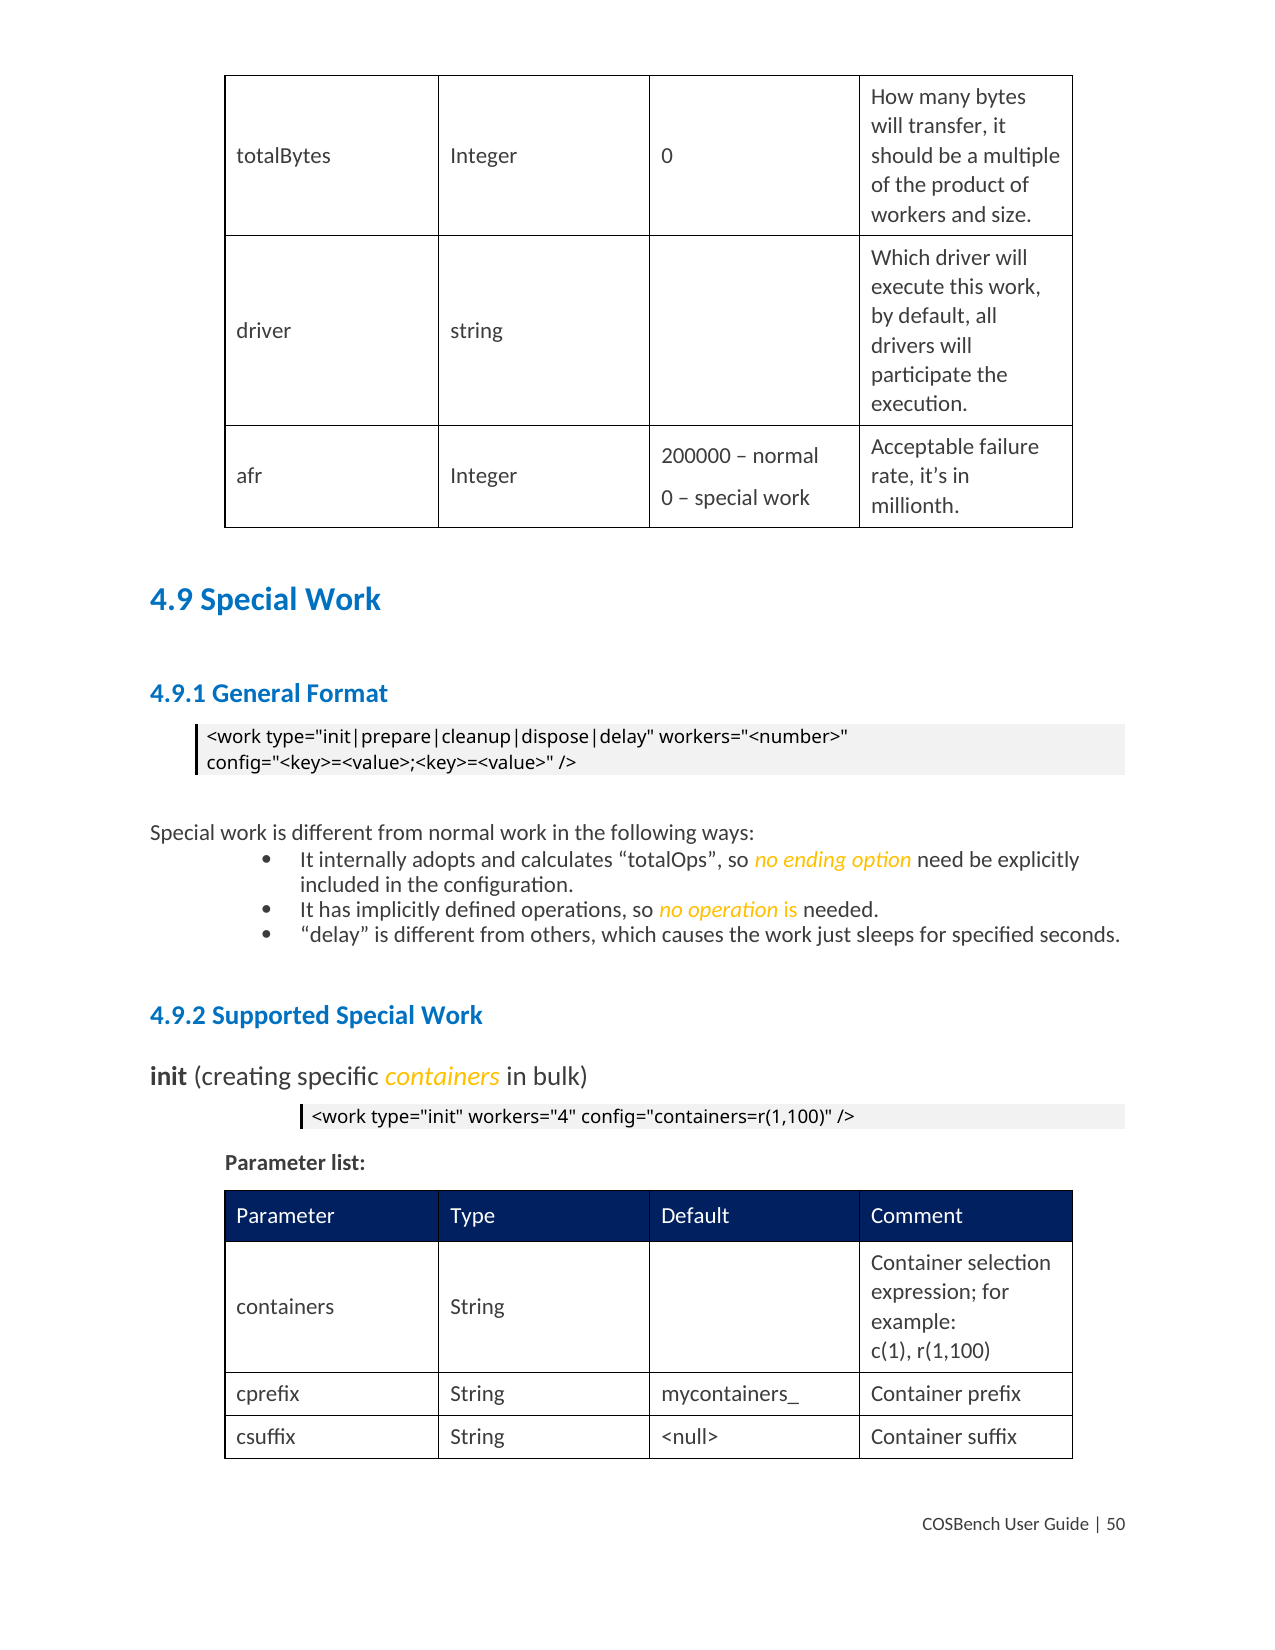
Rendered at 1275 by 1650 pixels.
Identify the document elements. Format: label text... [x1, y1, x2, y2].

table_cell csuffix [226, 1416, 438, 1457]
table_cell 200000 – normal 0 – special work [650, 426, 859, 527]
subtitle Supported Special Work [150, 998, 1125, 1031]
table_header Type [439, 1191, 649, 1241]
table_cell How many bytes will transfer, it should be a multiple of the product of workers and size. [860, 76, 1072, 235]
table_header Comment [860, 1191, 1072, 1241]
table_cell string [439, 236, 649, 425]
table_cell containers [226, 1242, 438, 1372]
list It internally adopts and calculates “totalOps”, so no ending option need be explicitly included in the configuration. [262, 848, 1125, 898]
list It has implicitly defined operations, so no operation is needed. [262, 898, 1125, 923]
text <work type="init" workers="4" config="containers=r(1,100)" /> [303, 1104, 1125, 1129]
list “delay” is different from others, which causes the work just sleeps for specified seconds. [262, 923, 1125, 948]
table_cell Integer [439, 426, 649, 527]
table_cell Acceptable failure rate, it’s in millionth. [860, 426, 1072, 527]
subtitle Special Work [150, 578, 1125, 618]
table_cell Container selection expression; for example: c(1), r(1,100) [860, 1242, 1072, 1372]
table_cell 0 [650, 76, 859, 235]
table_cell String [439, 1416, 649, 1457]
table_cell driver [226, 236, 438, 425]
subtitle General Format [150, 677, 1125, 709]
table_cell String [439, 1373, 649, 1414]
table_cell totalBytes [226, 76, 438, 235]
text Special work is different from normal work in the following ways: [150, 818, 1125, 846]
text Parameter list: [225, 1148, 1125, 1176]
table_cell Which driver will execute this work, by default, all drivers will participate the execution. [860, 236, 1072, 425]
table_cell Integer [439, 76, 649, 235]
table_cell cprefix [226, 1373, 438, 1414]
table_cell [650, 1242, 859, 1372]
table_cell mycontainers_ [650, 1373, 859, 1414]
table_cell [650, 236, 859, 425]
table_cell Container suffix [860, 1416, 1072, 1457]
table_cell <null> [650, 1416, 859, 1457]
subtitle init (creating specific containers in bulk) [150, 1059, 1125, 1092]
text <work type="init|prepare|cleanup|dispose|delay" workers="<number>" config="<key>=<value>;<key>=<value>" /> [198, 724, 1125, 775]
table_header Parameter [226, 1191, 438, 1241]
table_cell afr [226, 426, 438, 527]
table_cell Container prefix [860, 1373, 1072, 1414]
table_cell String [439, 1242, 649, 1372]
table_header Default [650, 1191, 859, 1241]
